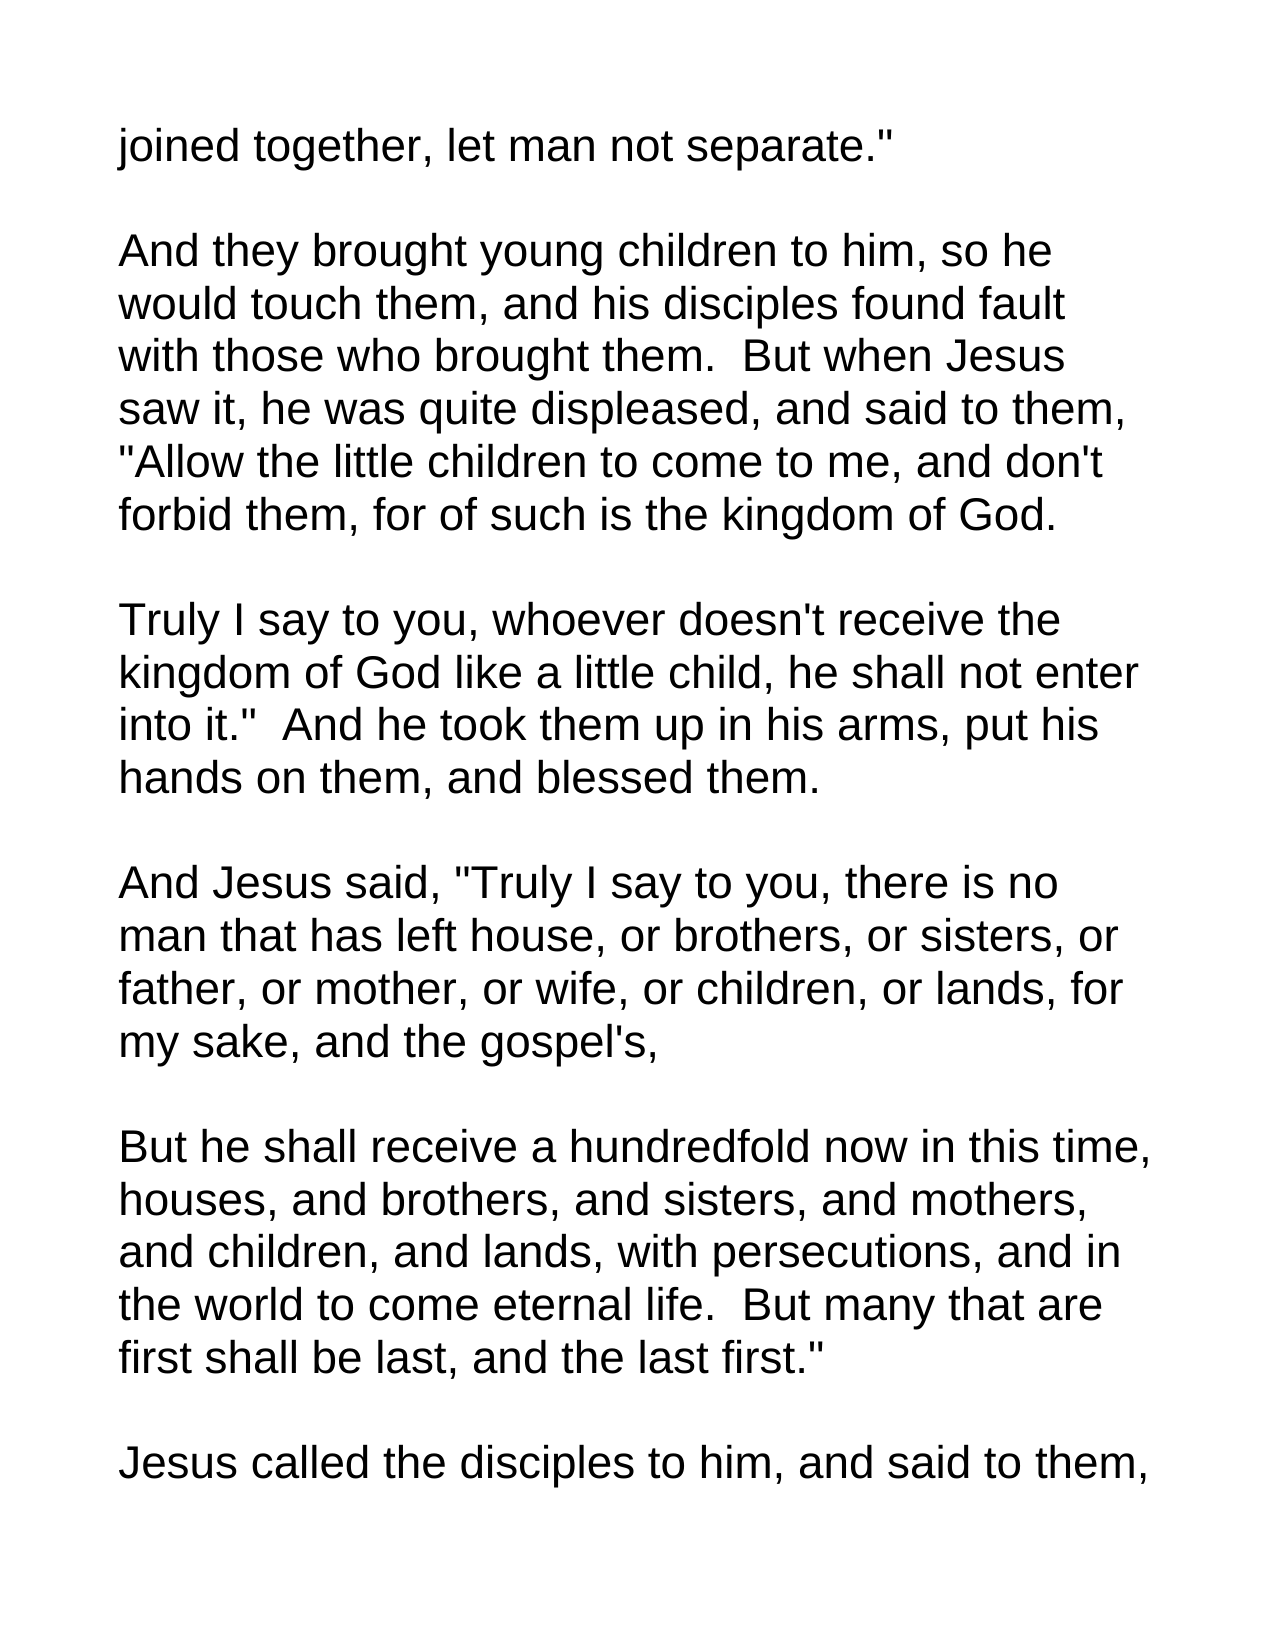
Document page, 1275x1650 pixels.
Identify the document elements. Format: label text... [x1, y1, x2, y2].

text joined together, let man not separate." [118, 118, 1157, 171]
text But he shall receive a hundredfold now in this time, houses, and brothers, and sisters, and mothers, and children, and lands, with persecutions, and in the world to come eternal life. But many that are first shall be last, and the last first." [118, 1119, 1157, 1383]
text And Jesus said, "Truly I say to you, there is no man that has left house, or brothers, or sisters, or father, or mother, or wife, or children, or lands, for my sake, and the gospel's, [118, 856, 1157, 1067]
text Truly I say to you, whoever doesn't receive the kingdom of God like a little child, he shall not enter into it." And he took them up in his arms, put his hands on them, and blessed them. [118, 592, 1157, 803]
text Jesus called the disciples to him, and said to them, [118, 1436, 1157, 1488]
text And they brought young children to him, so he would touch them, and his disciples found fault with those who brought them. But when Jesus saw it, he was quite displeased, and said to them, "Allow the little children to come to me, and don't forbid them, for of such is the kingdom of God. [118, 223, 1157, 540]
